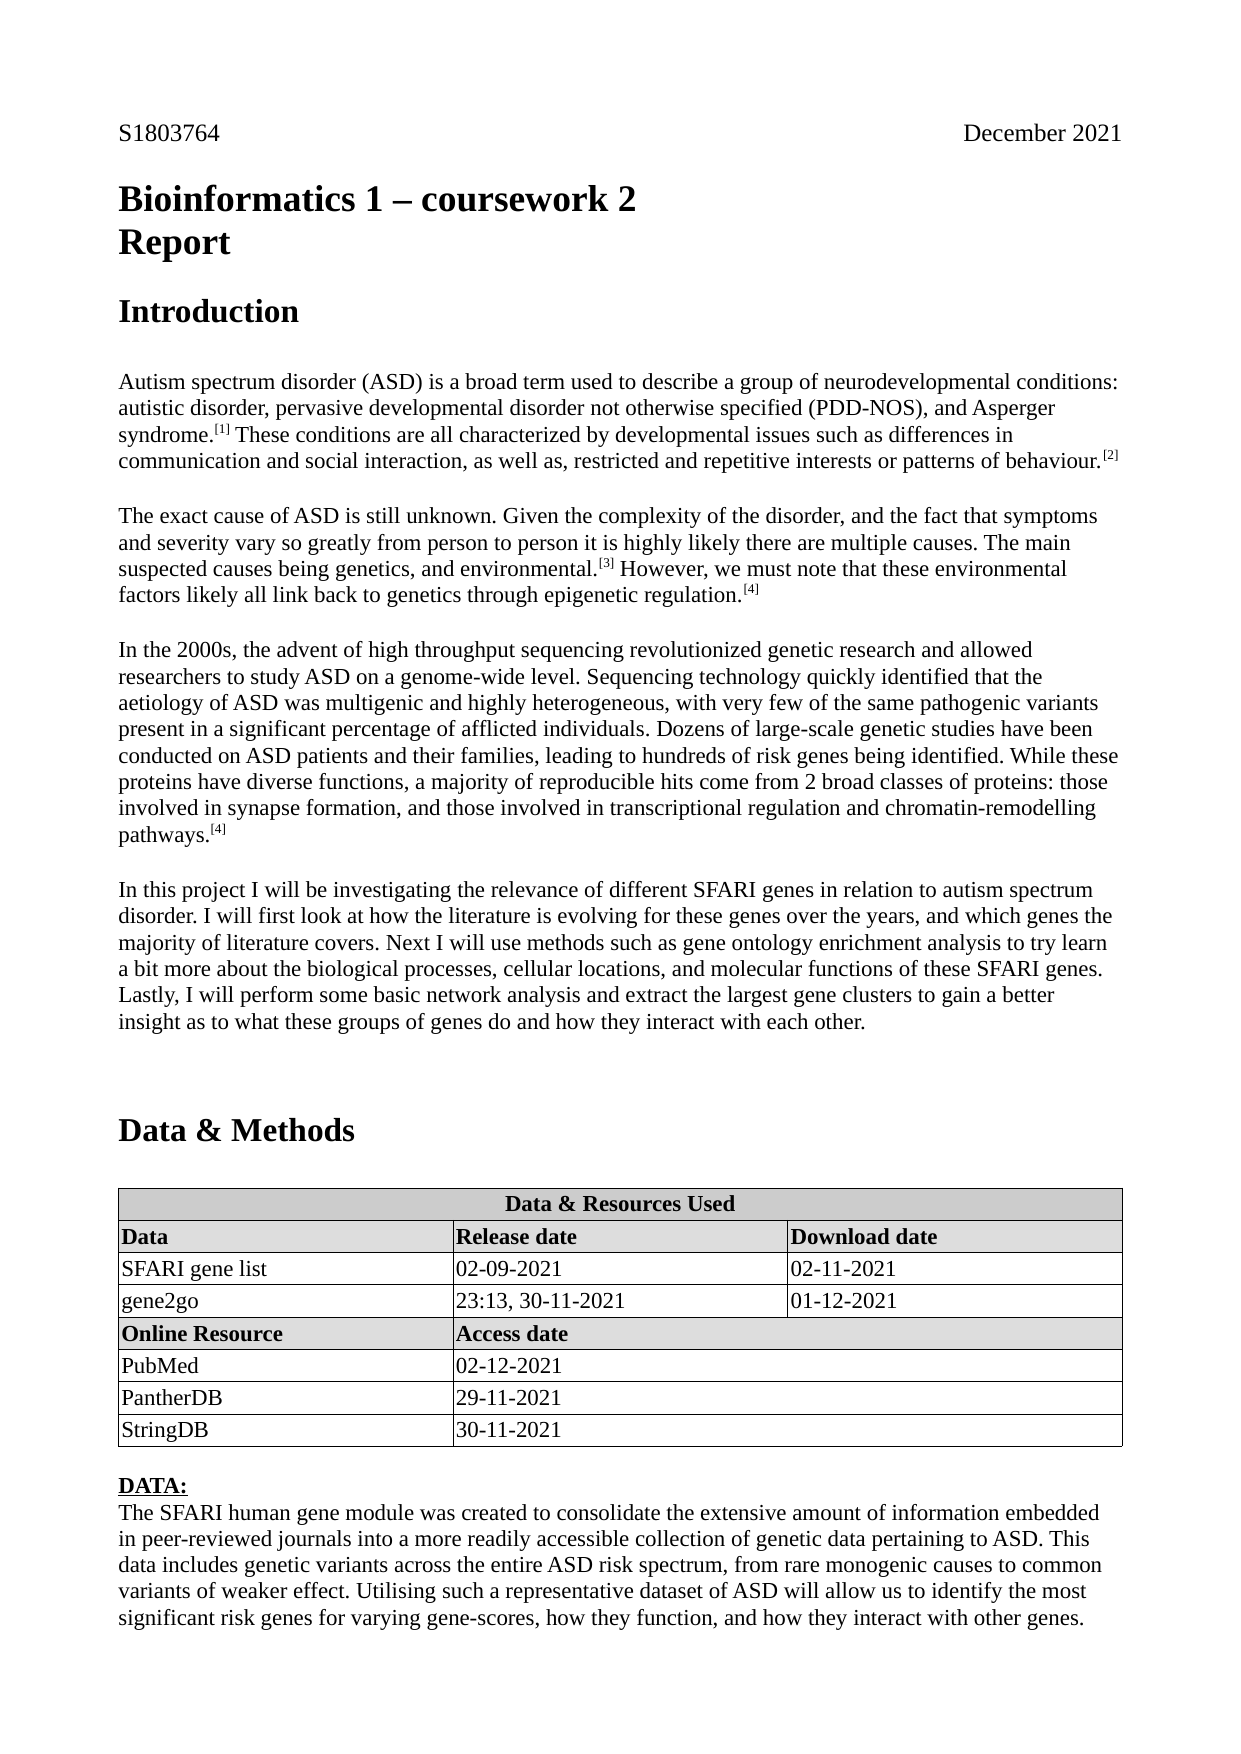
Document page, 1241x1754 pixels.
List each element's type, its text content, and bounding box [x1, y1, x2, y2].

table_cell SFARI gene list [119, 1253, 453, 1284]
text The SFARI human gene module was created to consolidate the extensive amount of information embedded in peer-reviewed journals into a more readily accessible collection of genetic data pertaining to ASD. This data includes genetic variants across the entire ASD risk spectrum, from rare monogenic causes to common variants of weaker effect. Utilising such a representative dataset of ASD will allow us to identify the most significant risk genes for varying gene-scores, how they function, and how they interact with other genes. [118, 1498, 1122, 1630]
table_cell Online Resource [119, 1318, 453, 1349]
table_cell 23:13, 30-11-2021 [454, 1285, 787, 1317]
text Report Introduction Autism spectrum disorder (ASD) is a broad term used to describe a group of neurodevelopmental conditions: autistic disorder, pervasive developmental disorder not otherwise specified (PDD-NOS), and Asperger syndrome.[1] These conditions are all characterized by developmental issues such as differences in communication and social interaction, as well as, restricted and repetitive interests or patterns of behaviour.[2] [118, 219, 1122, 473]
table_cell 02-12-2021 [454, 1350, 1122, 1381]
table_cell 29-11-2021 [454, 1382, 1122, 1413]
text In the 2000s, the advent of high throughput sequencing revolutionized genetic research and allowed researchers to study ASD on a genome-wide level. Sequencing technology quickly identified that the aetiology of ASD was multigenic and highly heterogeneous, with very few of the same pathogenic variants present in a significant percentage of afflicted individuals. Dozens of large-scale genetic studies have been conducted on ASD patients and their families, leading to hundreds of risk genes being identified. While these proteins have diverse functions, a majority of reproducible hits come from 2 broad classes of proteins: those involved in synapse formation, and those involved in transcriptional regulation and chromatin-remodelling pathways.[4] [118, 636, 1122, 876]
table_cell Data [119, 1221, 453, 1252]
text In this project I will be investigating the relevance of different SFARI genes in relation to autism spectrum disorder. I will first look at how the literature is evolving for these genes over the years, and which genes the majority of literature covers. Next I will use methods such as gene ontology enrichment analysis to try learn a bit more about the biological processes, cellular locations, and molecular functions of these SFARI genes. Lastly, I will perform some basic network analysis and extract the largest gene clusters to gain a better insight as to what these groups of genes do and how they interact with each other. [118, 876, 1122, 1034]
table_cell 01-12-2021 [788, 1285, 1122, 1317]
table_cell PantherDB [119, 1382, 453, 1413]
table_cell gene2go [119, 1285, 453, 1317]
table_cell 02-09-2021 [454, 1253, 787, 1284]
table_cell Download date [788, 1221, 1122, 1252]
table_cell StringDB [119, 1415, 453, 1446]
table_cell Release date [454, 1221, 787, 1252]
text DATA: [118, 1447, 1122, 1498]
table_cell Access date [454, 1318, 1122, 1349]
table_cell 30-11-2021 [454, 1415, 1122, 1446]
table_cell PubMed [119, 1350, 453, 1381]
table_header Data & Resources Used [119, 1189, 1122, 1220]
text The exact cause of ASD is still unknown. Given the complexity of the disorder, and the fact that symptoms and severity vary so greatly from person to person it is highly likely there are multiple causes. The main suspected causes being genetics, and environmental.[3] However, we must note that these environmental factors likely all link back to genetics through epigenetic regulation.[4] [118, 502, 1122, 608]
text Data & Methods [118, 1111, 1122, 1187]
table_cell 02-11-2021 [788, 1253, 1122, 1284]
text Bioinformatics 1 – coursework 2 [118, 176, 1122, 219]
